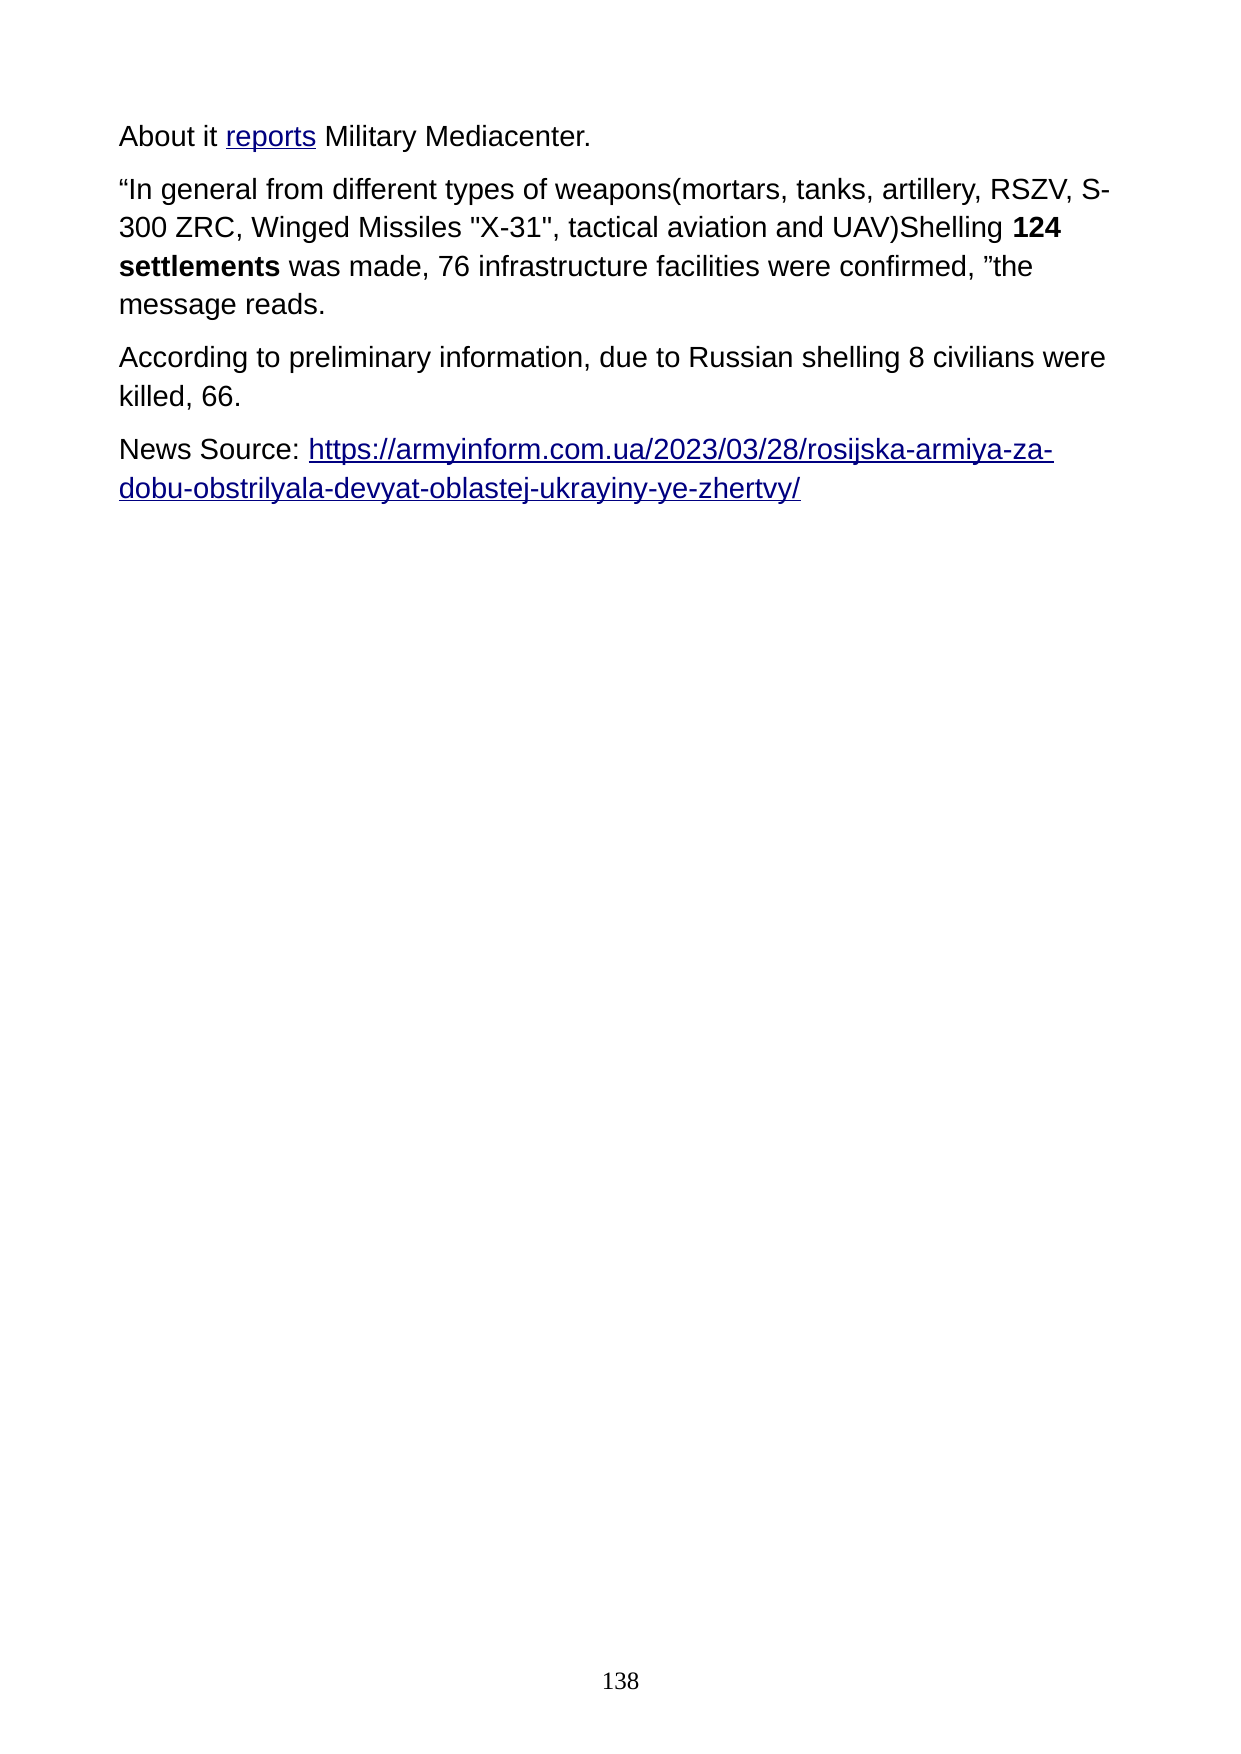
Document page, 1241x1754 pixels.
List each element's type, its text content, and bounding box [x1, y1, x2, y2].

text About it reports Military Mediacenter. [118, 118, 1122, 152]
text According to preliminary information, due to Russian shelling 8 civilians were killed, 66. [118, 340, 1122, 412]
text “In general from different types of weapons(mortars, tanks, artillery, RSZV, S-300 ZRC, Winged Missiles "X-31", tactical aviation and UAV)Shelling 124 settlements was made, 76 infrastructure facilities were confirmed, ”the message reads. [118, 172, 1122, 321]
text News Source: https://armyinform.com.ua/2023/03/28/rosijska-armiya-za-dobu-obstrilyala-devyat-oblastej-ukrayiny-ye-zhertvy/ [118, 432, 1122, 504]
